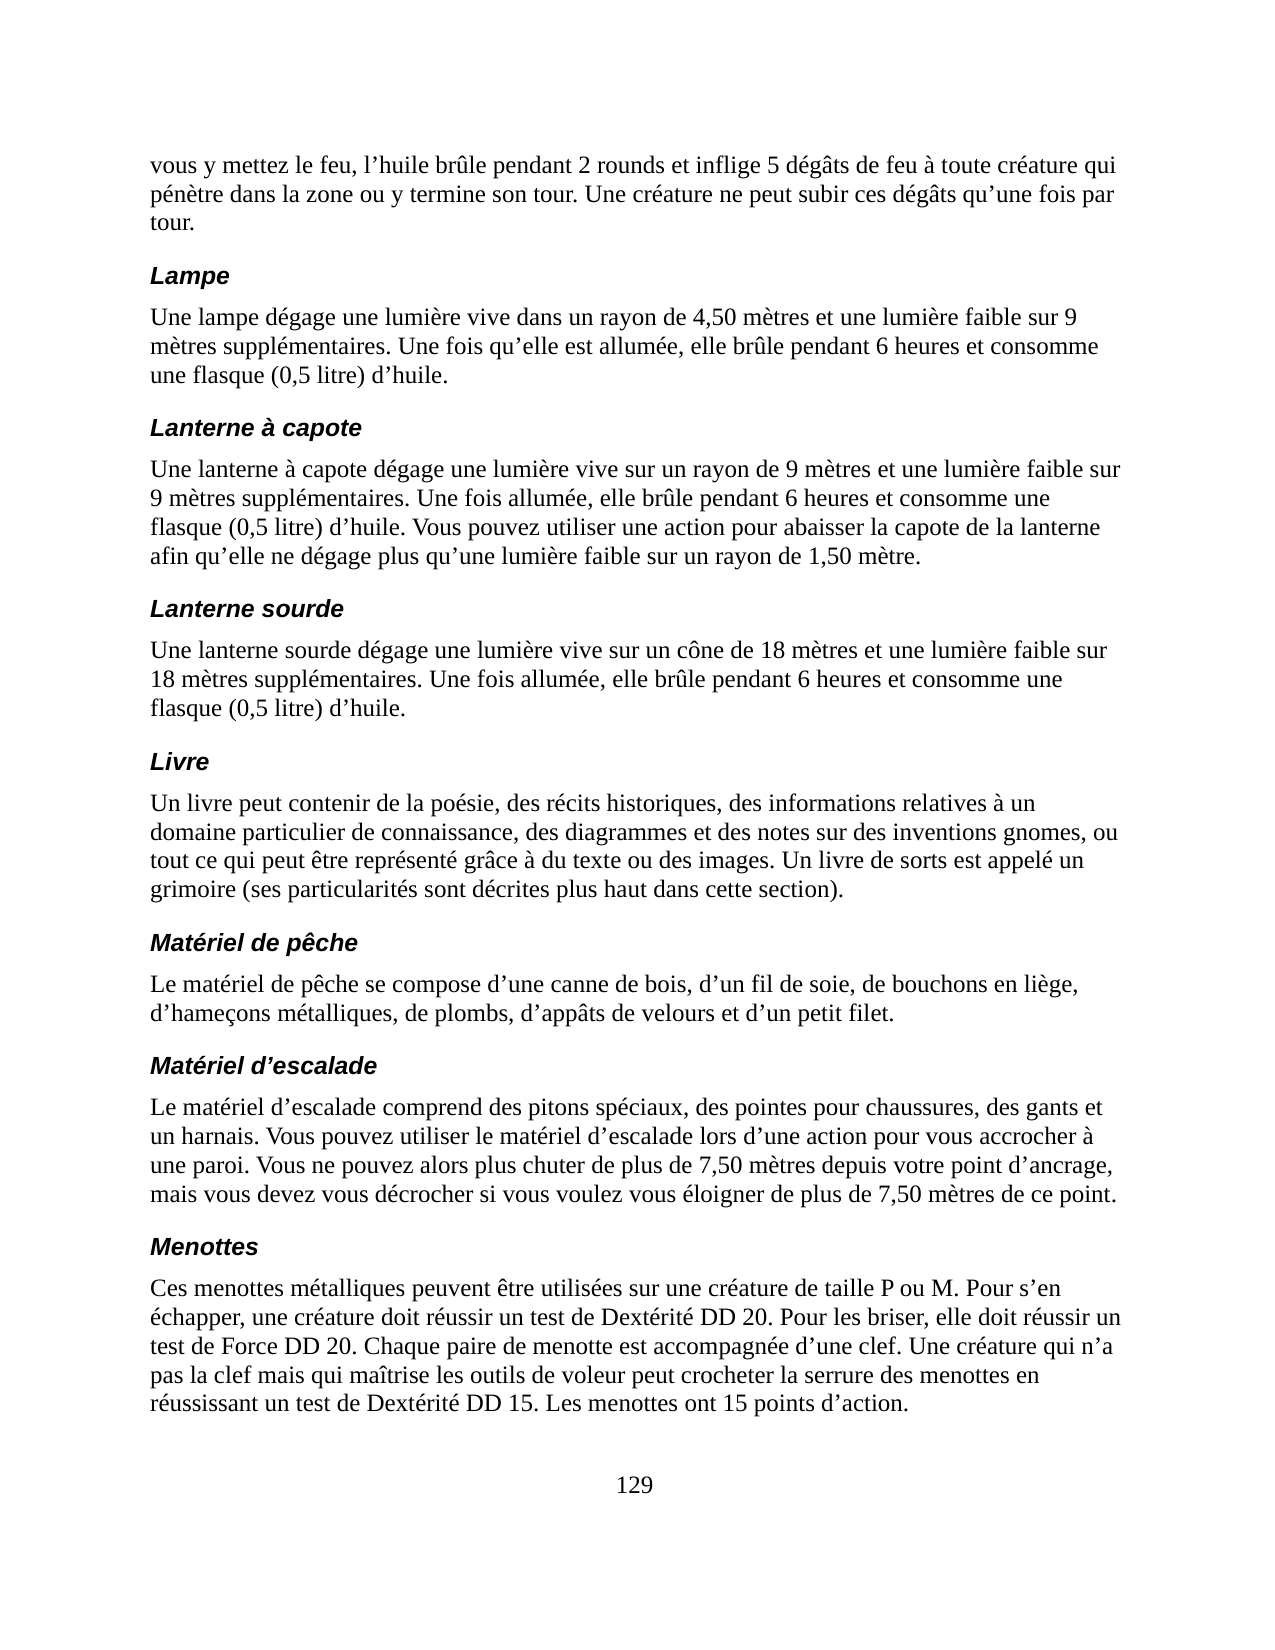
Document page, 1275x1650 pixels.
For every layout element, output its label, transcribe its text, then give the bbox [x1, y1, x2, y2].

subtitle Matériel d’escalade [150, 1051, 1125, 1080]
subtitle Lampe [150, 261, 1125, 290]
subtitle Lanterne à capote [150, 413, 1125, 442]
text Une lanterne à capote dégage une lumière vive sur un rayon de 9 mètres et une lumière faible sur 9 mètres supplémentaires. Une fois allumée, elle brûle pendant 6 heures et consomme une flasque (0,5 litre) d’huile. Vous pouvez utiliser une action pour abaisser la capote de la lanterne afin qu’elle ne dégage plus qu’une lumière faible sur un rayon de 1,50 mètre. [150, 454, 1125, 569]
text Un livre peut contenir de la poésie, des récits historiques, des informations relatives à un domaine particulier de connaissance, des diagrammes et des notes sur des inventions gnomes, ou tout ce qui peut être représenté grâce à du texte ou des images. Un livre de sorts est appelé un grimoire (ses particularités sont décrites plus haut dans cette section). [150, 788, 1125, 903]
text vous y mettez le feu, l’huile brûle pendant 2 rounds et inflige 5 dégâts de feu à toute créature qui pénètre dans la zone ou y termine son tour. Une créature ne peut subir ces dégâts qu’une fois par tour. [150, 150, 1125, 236]
subtitle Livre [150, 747, 1125, 775]
text Le matériel d’escalade comprend des pitons spéciaux, des pointes pour chaussures, des gants et un harnais. Vous pouvez utiliser le matériel d’escalade lors d’une action pour vous accrocher à une paroi. Vous ne pouvez alors plus chuter de plus de 7,50 mètres depuis votre point d’ancrage, mais vous devez vous décrocher si vous voulez vous éloigner de plus de 7,50 mètres de ce point. [150, 1092, 1125, 1207]
text Une lampe dégage une lumière vive dans un rayon de 4,50 mètres et une lumière faible sur 9 mètres supplémentaires. Une fois qu’elle est allumée, elle brûle pendant 6 heures et consomme une flasque (0,5 litre) d’huile. [150, 302, 1125, 388]
subtitle Lanterne sourde [150, 594, 1125, 623]
subtitle Menottes [150, 1232, 1125, 1261]
text Le matériel de pêche se compose d’une canne de bois, d’un fil de soie, de bouchons en liège, d’hameçons métalliques, de plombs, d’appâts de velours et d’un petit filet. [150, 969, 1125, 1026]
text Ces menottes métalliques peuvent être utilisées sur une créature de taille P ou M. Pour s’en échapper, une créature doit réussir un test de Dextérité DD 20. Pour les briser, elle doit réussir un test de Force DD 20. Chaque paire de menotte est accompagnée d’une clef. Une créature qui n’a pas la clef mais qui maîtrise les outils de voleur peut crocheter la serrure des menottes en réussissant un test de Dextérité DD 15. Les menottes ont 15 points d’action. [150, 1273, 1125, 1417]
text Une lanterne sourde dégage une lumière vive sur un cône de 18 mètres et une lumière faible sur 18 mètres supplémentaires. Une fois allumée, elle brûle pendant 6 heures et consomme une flasque (0,5 litre) d’huile. [150, 636, 1125, 722]
subtitle Matériel de pêche [150, 928, 1125, 956]
